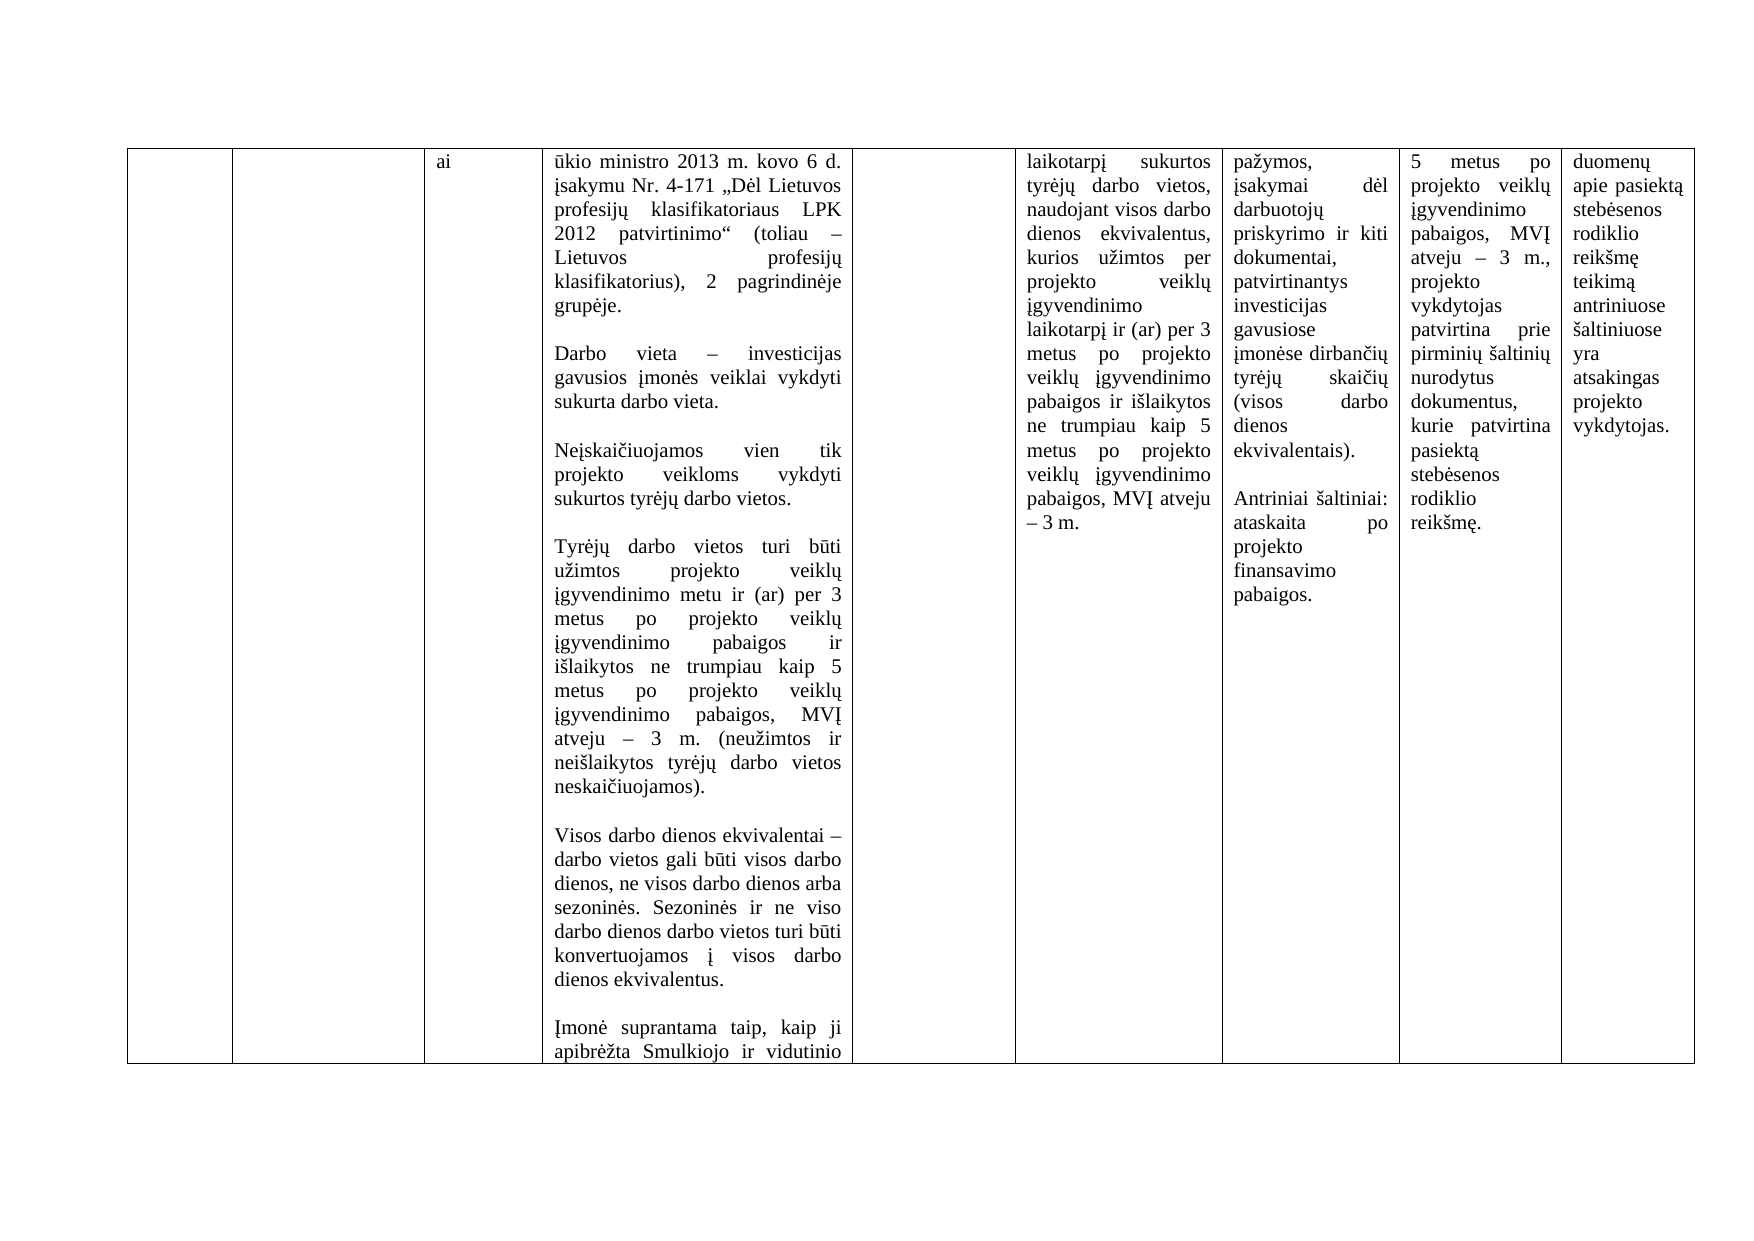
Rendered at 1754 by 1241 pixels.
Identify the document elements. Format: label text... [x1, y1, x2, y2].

table_cell 5 metus po projekto veiklų įgyvendinimo pabaigos, MVĮ atveju – 3 m., projekto vykdytojas patvirtina prie pirminių šaltinių nurodytus dokumentus, kurie patvirtina pasiektą stebėsenos rodiklio reikšmę. [1400, 149, 1561, 1063]
table_cell duomenų apie pasiektą stebėsenos rodiklio reikšmę teikimą antriniuose šaltiniuose yra atsakingas projekto vykdytojas. [1562, 149, 1694, 1063]
table_cell laikotarpį sukurtos tyrėjų darbo vietos, naudojant visos darbo dienos ekvivalentus, kurios užimtos per projekto veiklų įgyvendinimo laikotarpį ir (ar) per 3 metus po projekto veiklų įgyvendinimo pabaigos ir išlaikytos ne trumpiau kaip 5 metus po projekto veiklų įgyvendinimo pabaigos, MVĮ atveju – 3 m. [1016, 149, 1222, 1063]
table_cell pažymos, įsakymai dėl darbuotojų priskyrimo ir kiti dokumentai, patvirtinantys investicijas gavusiose įmonėse dirbančių tyrėjų skaičių (visos darbo dienos ekvivalentais). Antriniai šaltiniai: ataskaita po projekto finansavimo pabaigos. [1223, 149, 1399, 1063]
table_cell ūkio ministro 2013 m. kovo 6 d. įsakymu Nr. 4-171 „Dėl Lietuvos profesijų klasifikatoriaus LPK 2012 patvirtinimo“ (toliau – Lietuvos profesijų klasifikatorius), 2 pagrindinėje grupėje. Darbo vieta – investicijas gavusios įmonės veiklai vykdyti sukurta darbo vieta. Neįskaičiuojamos vien tik projekto veikloms vykdyti sukurtos tyrėjų darbo vietos. Tyrėjų darbo vietos turi būti užimtos projekto veiklų įgyvendinimo metu ir (ar) per 3 metus po projekto veiklų įgyvendinimo pabaigos ir išlaikytos ne trumpiau kaip 5 metus po projekto veiklų įgyvendinimo pabaigos, MVĮ atveju – 3 m. (neužimtos ir neišlaikytos tyrėjų darbo vietos neskaičiuojamos). Visos darbo dienos ekvivalentai – darbo vietos gali būti visos darbo dienos, ne visos darbo dienos arba sezoninės. Sezoninės ir ne viso darbo dienos darbo vietos turi būti konvertuojamos į visos darbo dienos ekvivalentus. Įmonė suprantama taip, kaip ji apibrėžta Smulkiojo ir vidutinio [543, 149, 852, 1063]
table_cell [233, 149, 424, 1063]
table_cell [853, 149, 1015, 1063]
table_cell ai [425, 149, 542, 1063]
table_cell [128, 149, 232, 1063]
